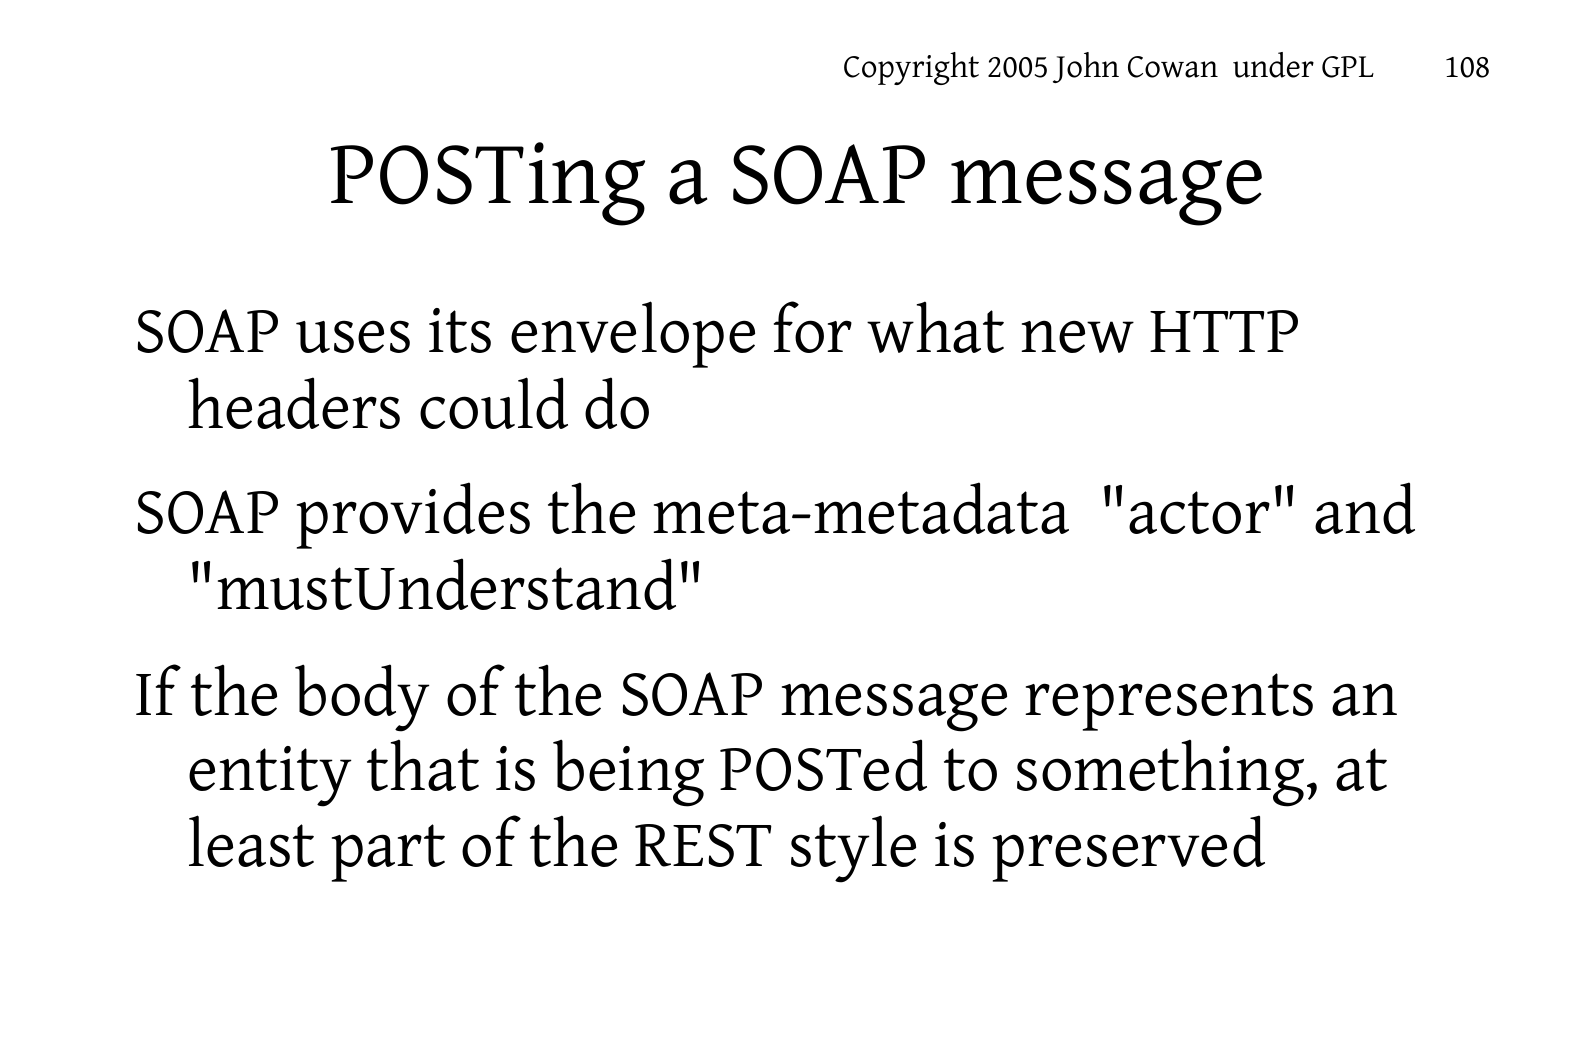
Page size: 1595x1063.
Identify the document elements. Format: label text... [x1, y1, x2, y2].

list SOAP uses its envelope for what new HTTP headers could do SOAP provides the meta-metadata "actor" and "mustUnderstand" If the body of the SOAP message represents an entity that is being POSTed to something, at least part of the REST style is preserved [117, 295, 1479, 1063]
title POSTing a SOAP message [117, 88, 1479, 266]
